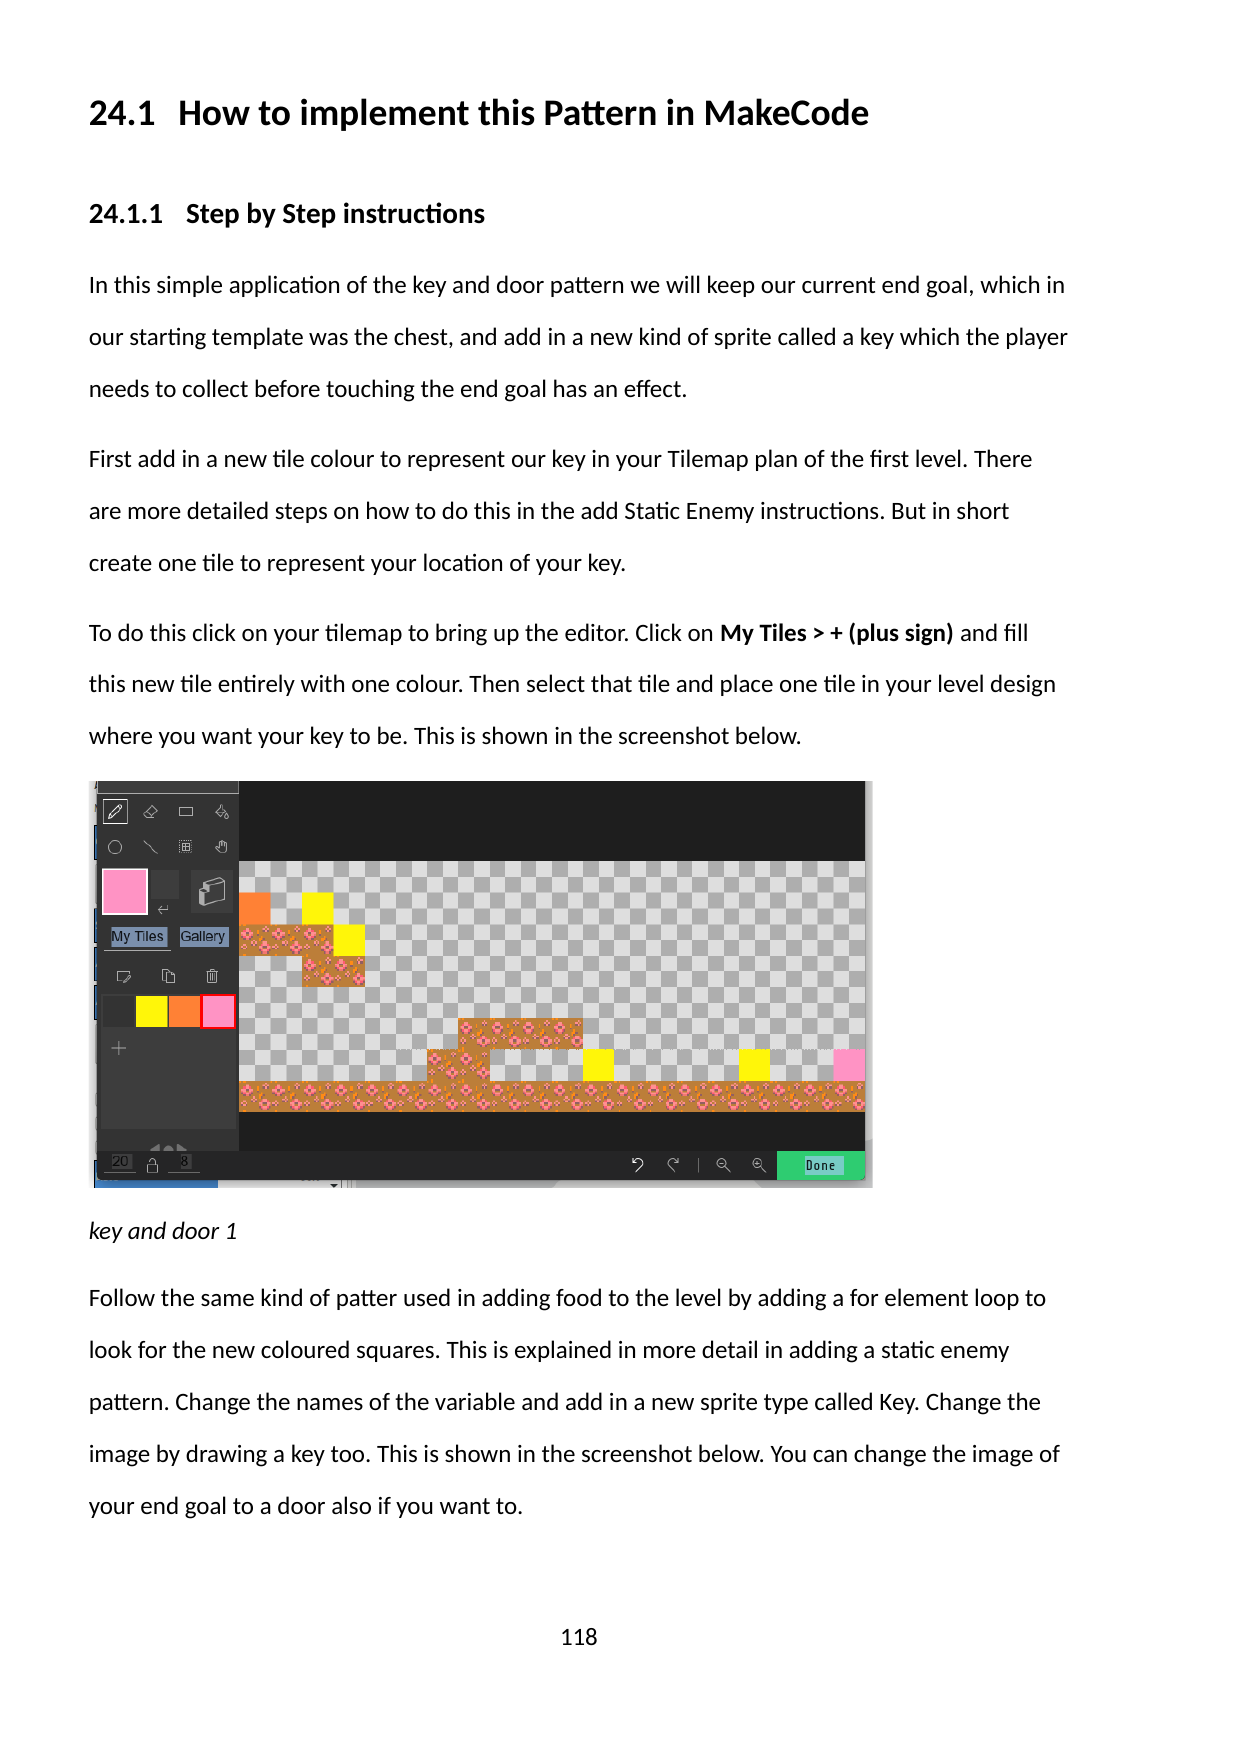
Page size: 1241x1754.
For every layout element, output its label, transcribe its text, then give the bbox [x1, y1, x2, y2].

text In this simple application of the key and door pattern we will keep our current end goal, which in our starting template was the chest, and add in a new kind of sprite called a key which the player needs to collect before touching the end goal has an effect. [88, 270, 1069, 404]
text To do this click on your tilemap to bring up the editor. Click on My Tiles > + (plus sign) and fill this new tile entirely with one colour. Then select that tile and place one tile in your level design where you want your key to be. This is shown in the screenshot below. [88, 617, 1069, 751]
subtitle Step by Step instructions [88, 195, 1069, 230]
text Follow the same kind of patter used in adding food to the level by adding a for element loop to look for the new coloured squares. This is explained in more detail in adding a static enemy pattern. Change the names of the variable and add in a new sprite type called Key. Change the image by drawing a key too. This is shown in the screenshot below. You can change the image of your end goal to a door also if you want to. [88, 1282, 1069, 1521]
text key and door 1 [88, 1215, 1069, 1246]
subtitle How to implement this Pattern in MakeCode [88, 88, 1069, 134]
picture [88, 781, 873, 1188]
text First add in a new tile colour to represent our key in your Tilemap plan of the first level. There are more detailed steps on how to do this in the add Static Enemy instructions. But in short create one tile to represent your location of your key. [88, 443, 1069, 577]
